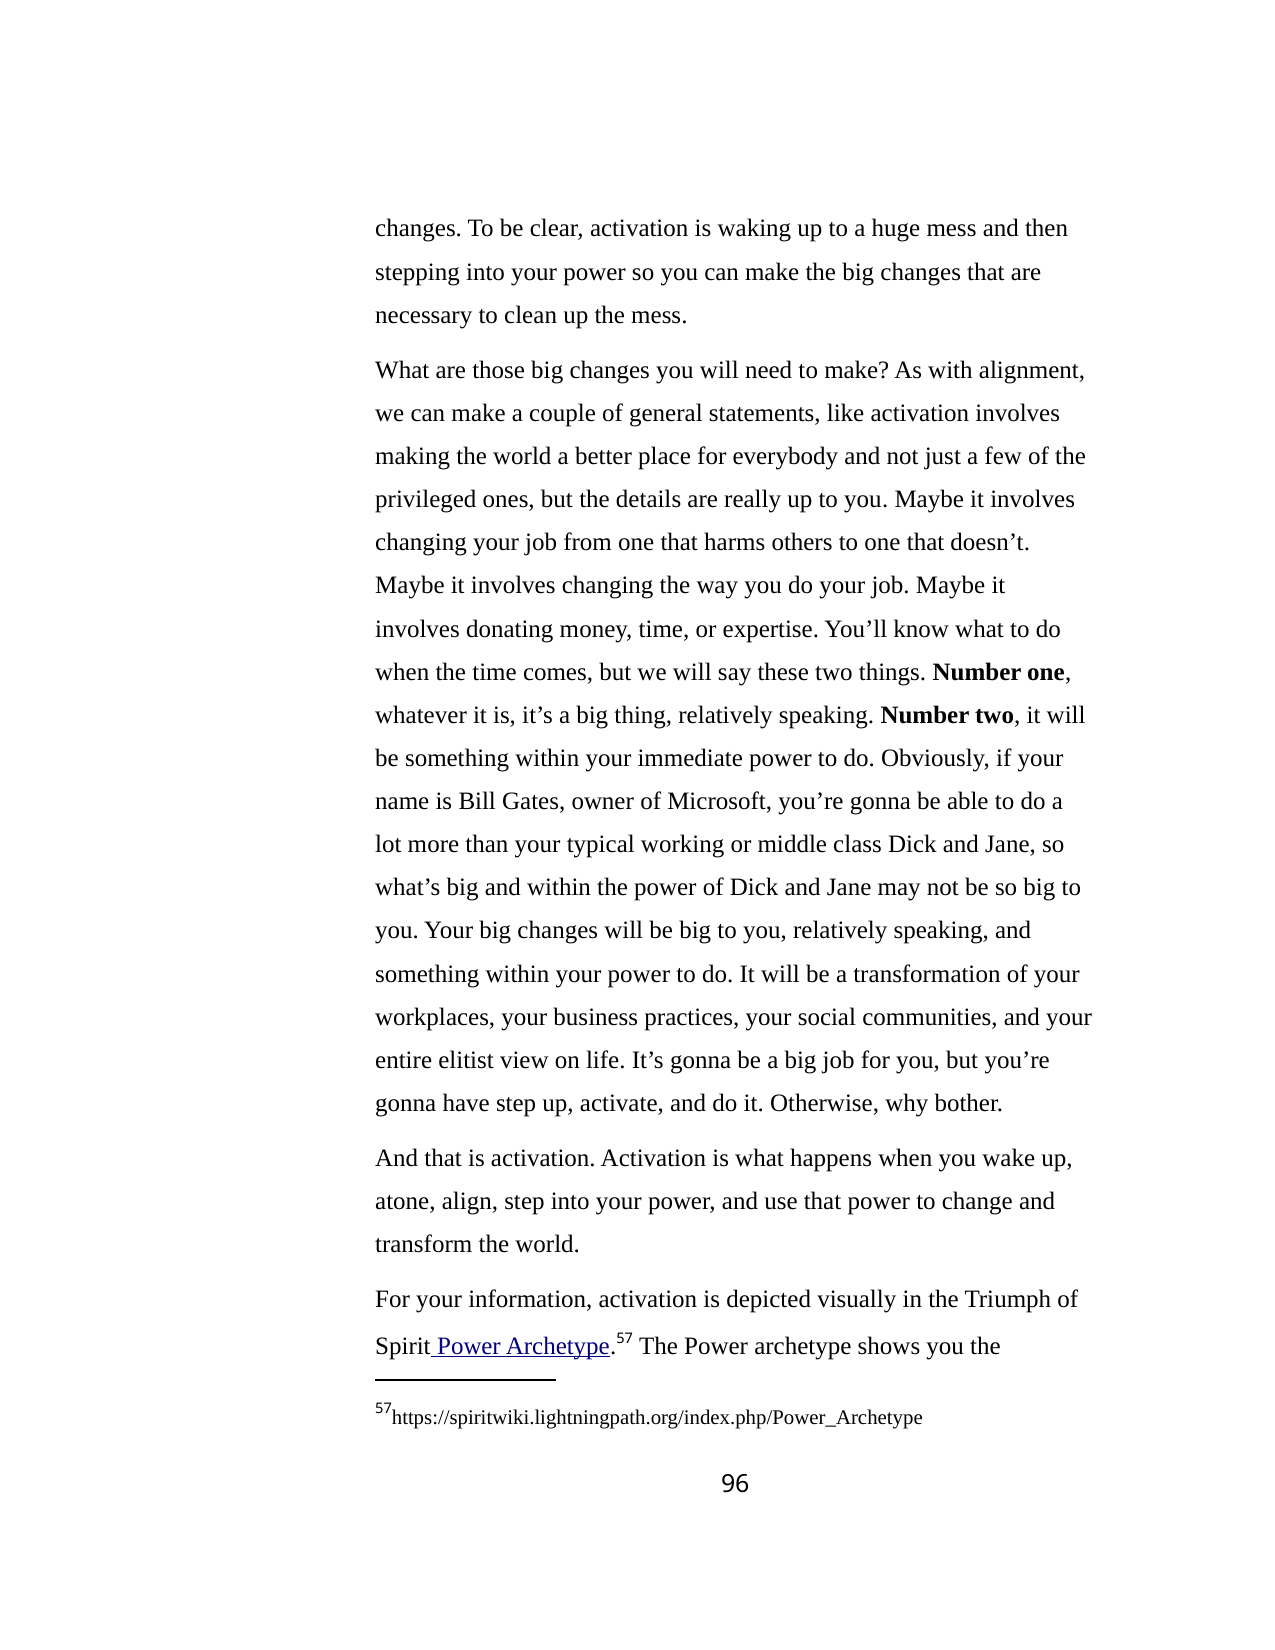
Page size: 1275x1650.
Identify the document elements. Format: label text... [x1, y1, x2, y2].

text And that is activation. Activation is what happens when you wake up, atone, align, step into your power, and use that power to change and transform the world. [375, 1143, 1095, 1258]
text What are those big changes you will need to make? As with alignment, we can make a couple of general statements, like activation involves making the world a better place for everybody and not just a few of the privileged ones, but the details are really up to you. Maybe it involves changing your job from one that harms others to one that doesn’t. Maybe it involves changing the way you do your job. Maybe it involves donating money, time, or expertise. You’ll know what to do when the time comes, but we will say these two things. Number one, whatever it is, it’s a big thing, relatively speaking. Number two, it will be something within your immediate power to do. Obviously, if your name is Bill Gates, owner of Microsoft, you’re gonna be able to do a lot more than your typical working or middle class Dick and Jane, so what’s big and within the power of Dick and Jane may not be so big to you. Your big changes will be big to you, relatively speaking, and something within your power to do. It will be a transformation of your workplaces, your business practices, your social communities, and your entire elitist view on life. It’s gonna be a big job for you, but you’re gonna have step up, activate, and do it. Otherwise, why bother. [375, 355, 1095, 1117]
text https://spiritwiki.lightningpath.org/index.php/Power_Archetype [375, 1398, 1095, 1432]
text For your information, activation is depicted visually in the Triumph of Spirit Power Archetype. The Power archetype shows you the [375, 1284, 1095, 1362]
text changes. To be clear, activation is waking up to a huge mess and then stepping into your power so you can make the big changes that are necessary to clean up the mess. [375, 213, 1095, 328]
